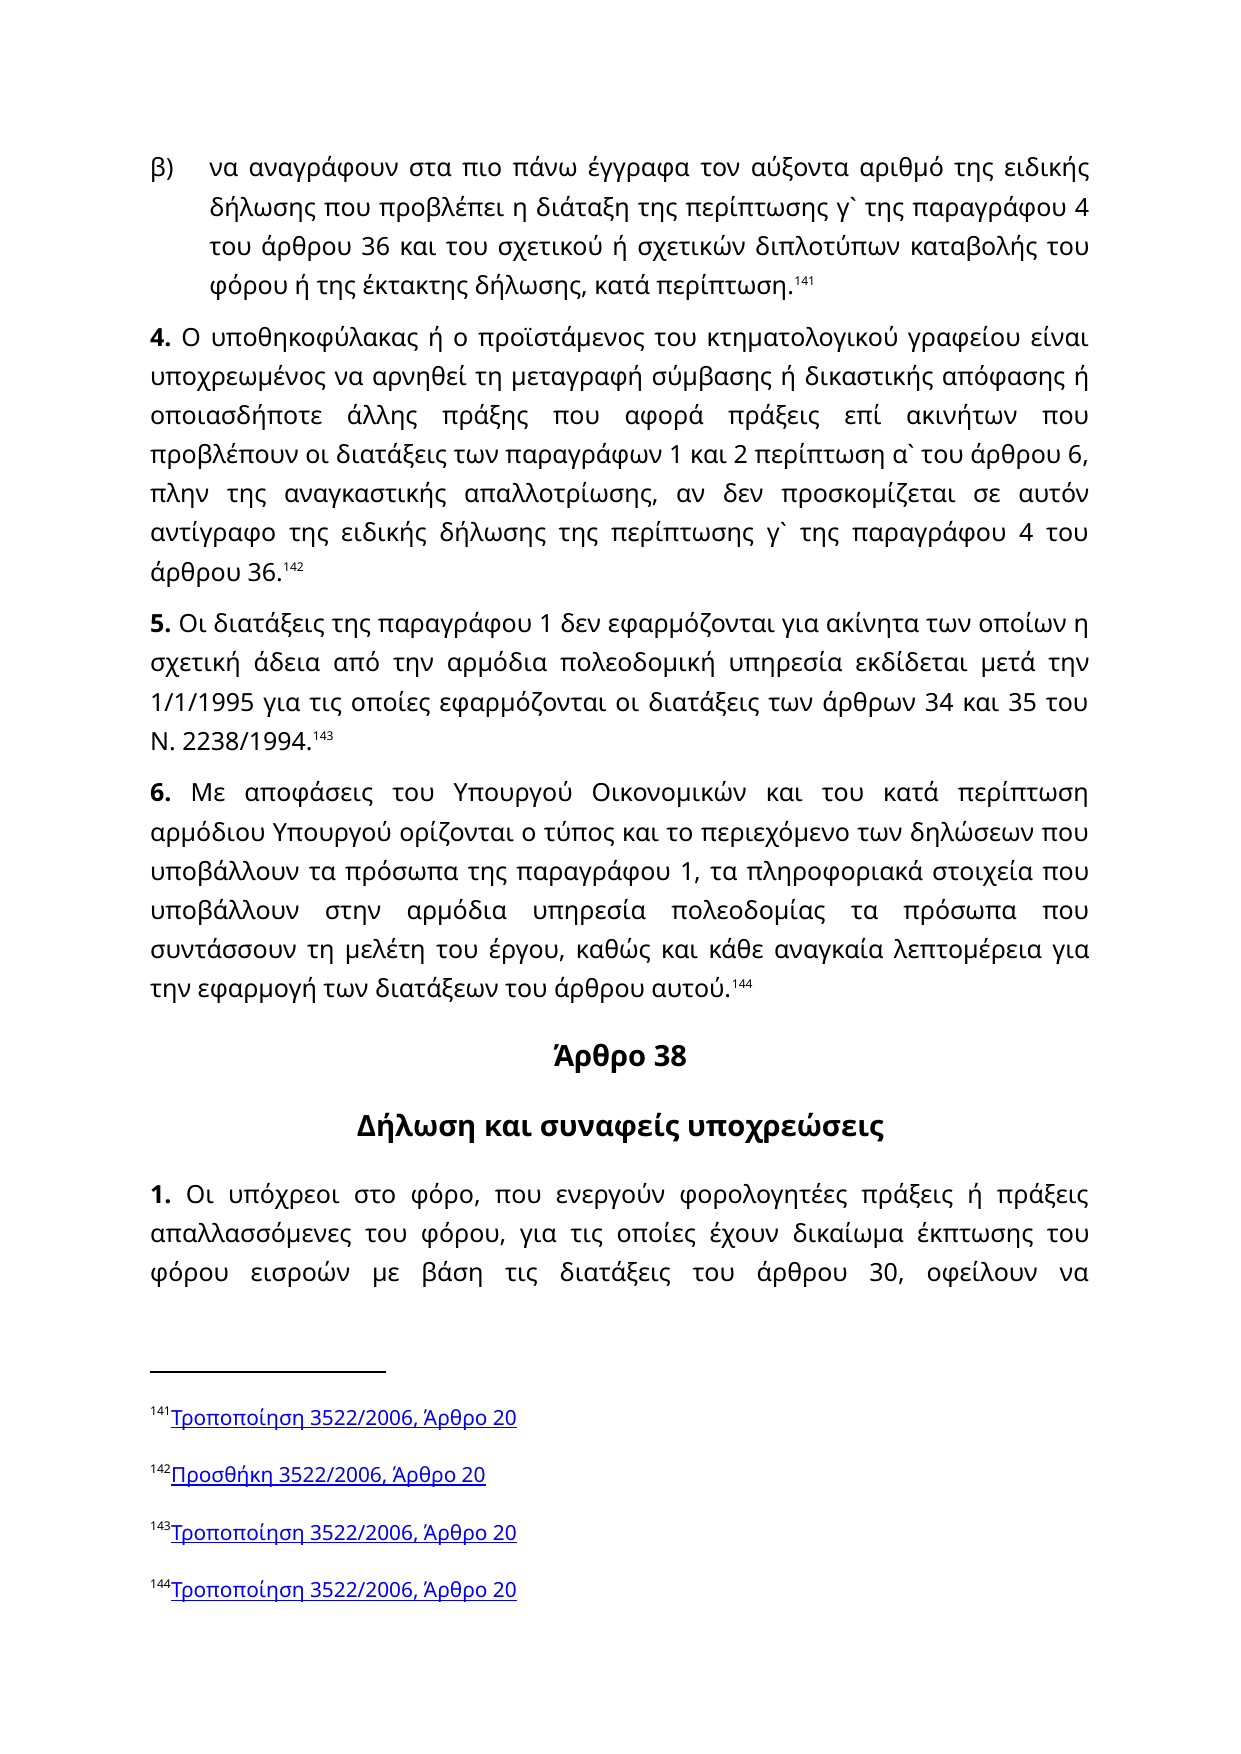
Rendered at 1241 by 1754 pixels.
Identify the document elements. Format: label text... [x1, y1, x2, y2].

text Τροποποίηση 3522/2006, Άρθρο 20 [150, 1518, 1090, 1546]
text Προσθήκη 3522/2006, Άρθρο 20 [150, 1460, 1090, 1489]
text 5. Οι διατάξεις της παραγράφου 1 δεν εφαρμόζονται για ακίνητα των οποίων η σχετική άδεια από την αρμόδια πολεοδομική υπηρεσία εκδίδεται μετά την 1/1/1995 για τις οποίες εφαρμόζονται οι διατάξεις των άρθρων 34 και 35 του Ν. 2238/1994. [150, 606, 1090, 757]
list β) να αναγράφουν στα πιο πάνω έγγραφα τον αύξοντα αριθμό της ειδικής δήλωσης που προβλέπει η διάταξη της περίπτωσης γ` της παραγράφου 4 του άρθρου 36 και του σχετικού ή σχετικών διπλοτύπων καταβολής του φόρου ή της έκτακτης δήλωσης, κατά περίπτωση. [150, 150, 1090, 302]
subtitle Δήλωση και συναφείς υποχρεώσεις [150, 1106, 1090, 1145]
text 4. Ο υποθηκοφύλακας ή ο προϊστάμενος του κτηματολογικού γραφείου είναι υποχρεωμένος να αρνηθεί τη μεταγραφή σύμβασης ή δικαστικής απόφασης ή οποιασδήποτε άλλης πράξης που αφορά πράξεις επί ακινήτων που προβλέπουν οι διατάξεις των παραγράφων 1 και 2 περίπτωση α` του άρθρου 6, πλην της αναγκαστικής απαλλοτρίωσης, αν δεν προσκομίζεται σε αυτόν αντίγραφο της ειδικής δήλωσης της περίπτωσης γ` της παραγράφου 4 του άρθρου 36. [150, 319, 1090, 588]
text Τροποποίηση 3522/2006, Άρθρο 20 [150, 1576, 1090, 1604]
subtitle Άρθρο 38 [150, 1035, 1090, 1075]
text 6. Με αποφάσεις του Υπουργού Οικονομικών και του κατά περίπτωση αρμόδιου Υπουργού ορίζονται ο τύπος και το περιεχόμενο των δηλώσεων που υποβάλλουν τα πρόσωπα της παραγράφου 1, τα πληροφοριακά στοιχεία που υποβάλλουν στην αρμόδια υπηρεσία πολεοδομίας τα πρόσωπα που συντάσσουν τη μελέτη του έργου, καθώς και κάθε αναγκαία λεπτομέρεια για την εφαρμογή των διατάξεων του άρθρου αυτού. [150, 775, 1090, 1005]
text 1. Οι υπόχρεοι στο φόρο, που ενεργούν φορολογητέες πράξεις ή πράξεις απαλλασσόμενες του φόρου, για τις οποίες έχουν δικαίωμα έκπτωσης του φόρου εισροών με βάση τις διατάξεις του άρθρου 30, οφείλουν να [150, 1176, 1090, 1289]
text Τροποποίηση 3522/2006, Άρθρο 20 [150, 1403, 1090, 1431]
